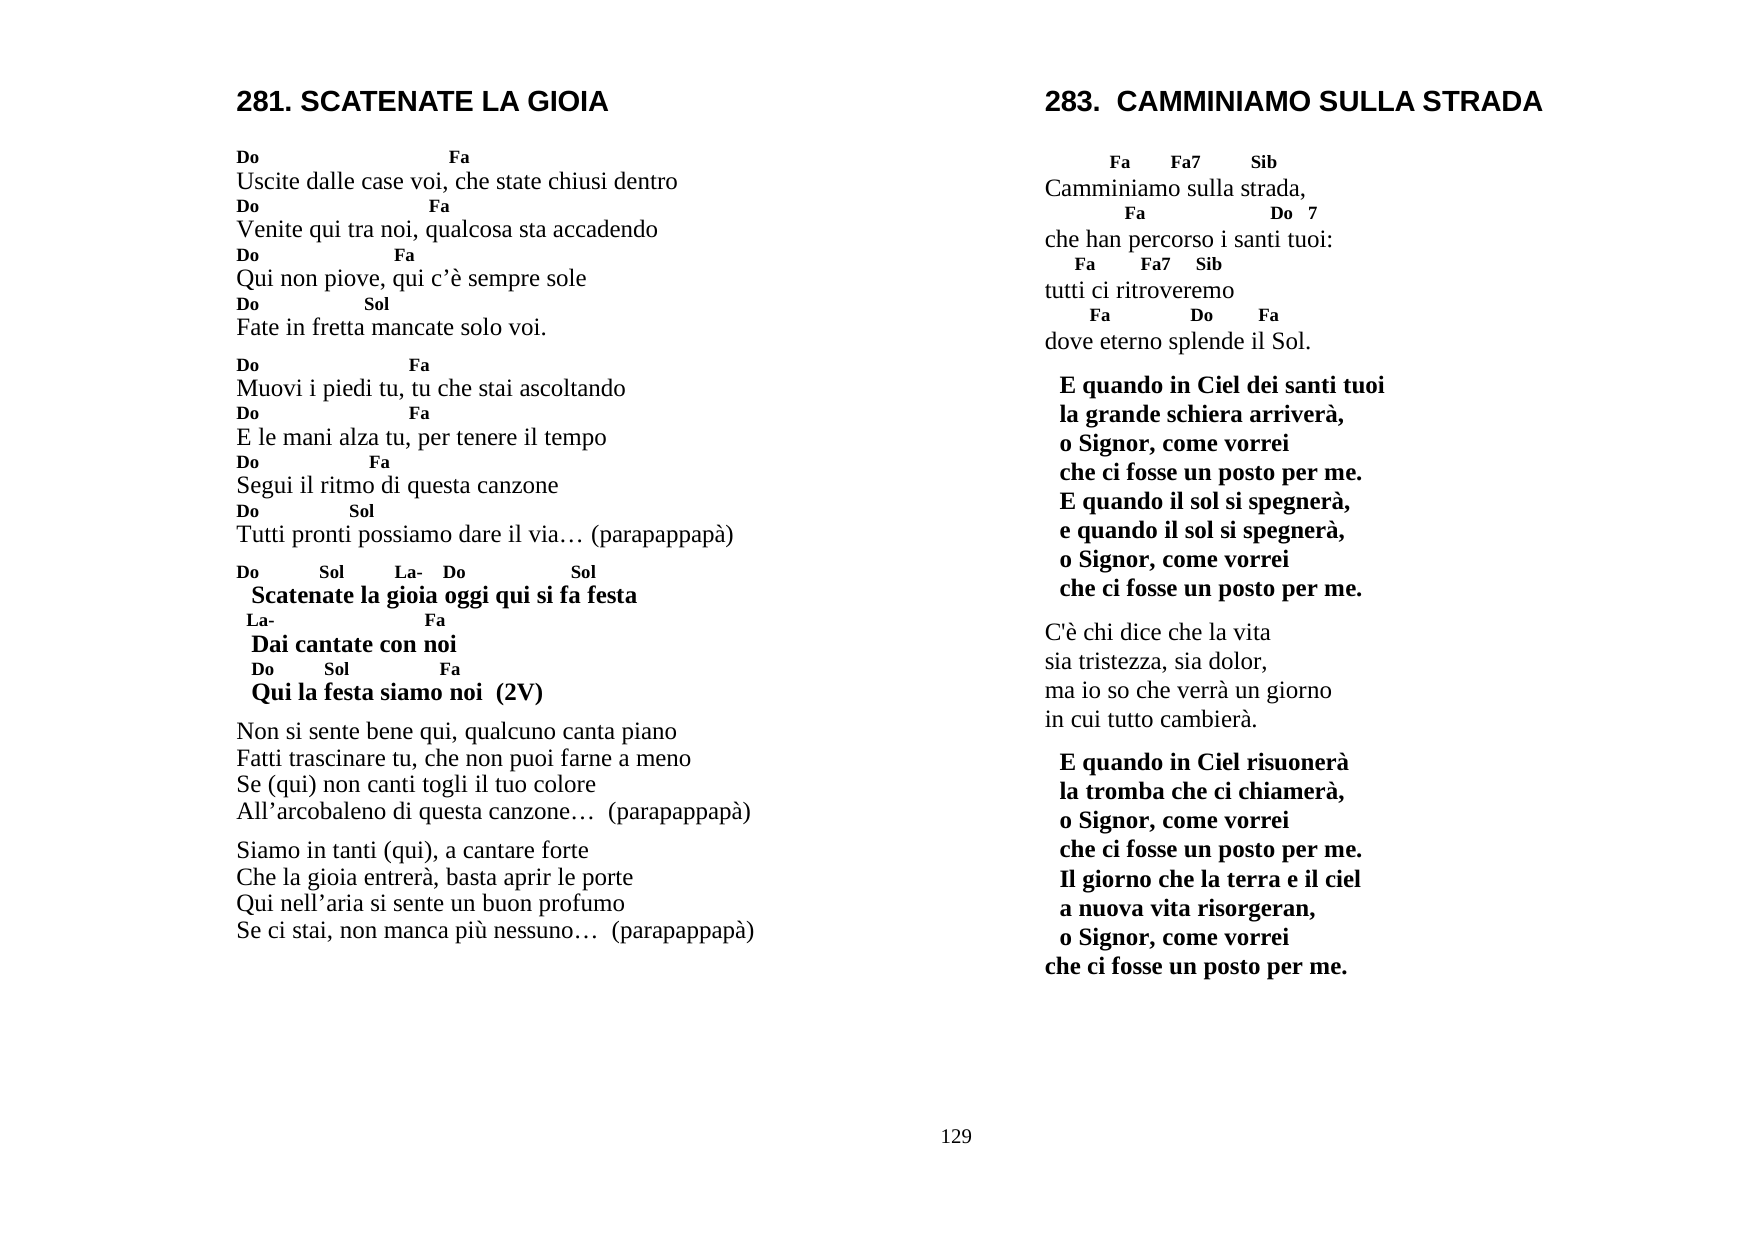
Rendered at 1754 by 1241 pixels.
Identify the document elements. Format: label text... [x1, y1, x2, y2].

text Segui il ritmo di questa canzone [236, 472, 867, 499]
text La- Fa [236, 609, 867, 631]
text Qui nell’aria si sente un buon profumo [236, 890, 867, 917]
text E quando in Ciel risuonerà [1044, 747, 1676, 776]
text Uscite dalle case voi, che state chiusi dentro [236, 168, 867, 194]
text dove eterno splende il Sol. [1044, 326, 1676, 355]
text Tutti pronti possiamo dare il via… (parapappapà) [236, 521, 867, 548]
text la tromba che ci chiamerà, [1044, 776, 1676, 805]
text che ci fosse un posto per me. [1044, 457, 1676, 486]
text che ci fosse un posto per me. [1044, 951, 1676, 980]
text che ci fosse un posto per me. [1044, 834, 1676, 863]
text Siamo in tanti (qui), a cantare forte [236, 837, 867, 864]
text Scatenate la gioia oggi qui si fa festa [236, 582, 867, 609]
text o Signor, come vorrei [1044, 922, 1676, 951]
text All’arcobaleno di questa canzone… (parapappapà) [236, 798, 867, 825]
text che han percorso i santi tuoi: [1044, 224, 1676, 253]
text C'è chi dice che la vita [1044, 616, 1676, 646]
text Muovi i piedi tu, tu che stai ascoltando [236, 375, 867, 402]
text Il giorno che la terra e il ciel [1044, 863, 1676, 892]
text la grande schiera arriverà, [1044, 398, 1676, 428]
text Camminiamo sulla strada, [1044, 172, 1676, 202]
text Do Fa [236, 243, 867, 265]
text Che la gioia entrerà, basta aprir le porte [236, 864, 867, 890]
text ma io so che verrà un giorno [1044, 674, 1676, 704]
subtitle 283. CAMMINIAMO SULLA STRADA [1044, 84, 1676, 118]
subtitle 281. SCATENATE LA GIOIA [236, 84, 867, 118]
text Do Fa [236, 194, 867, 217]
text Qui non piove, qui c’è sempre sole [236, 265, 867, 292]
text Do Fa [236, 450, 867, 472]
text E quando in Ciel dei santi tuoi [1044, 369, 1676, 398]
text Venite qui tra noi, qualcosa sta accadendo [236, 217, 867, 243]
text Se (qui) non canti togli il tuo colore [236, 772, 867, 798]
text o Signor, come vorrei [1044, 544, 1676, 573]
text E le mani alza tu, per tenere il tempo [236, 424, 867, 450]
text Fate in fretta mancate solo voi. [236, 314, 867, 341]
text o Signor, come vorrei [1044, 428, 1676, 457]
text Se ci stai, non manca più nessuno… (parapappapà) [236, 917, 867, 943]
text Do Sol [236, 292, 867, 314]
text Do Fa [236, 402, 867, 424]
text Qui la festa siamo noi (2V) [236, 679, 867, 706]
text e quando il sol si spegnerà, [1044, 515, 1676, 544]
text Fa Do Fa [1044, 304, 1676, 326]
text Dai cantate con noi [236, 631, 867, 657]
text Fatti trascinare tu, che non puoi farne a meno [236, 745, 867, 772]
text o Signor, come vorrei [1044, 805, 1676, 834]
text Non si sente bene qui, qualcuno canta piano [236, 718, 867, 745]
text Do Fa [236, 146, 867, 168]
text E quando il sol si spegnerà, [1044, 486, 1676, 515]
text che ci fosse un posto per me. [1044, 573, 1676, 602]
text Fa Fa7 Sib [1044, 150, 1676, 172]
text sia tristezza, sia dolor, [1044, 646, 1676, 674]
text Do Sol Fa [236, 657, 867, 679]
text Fa Do 7 [1044, 202, 1676, 224]
text in cui tutto cambierà. [1044, 704, 1676, 733]
text Do Sol La- Do Sol [236, 560, 867, 582]
text Fa Fa7 Sib [1044, 253, 1676, 275]
text Do Fa [236, 353, 867, 375]
text a nuova vita risorgeran, [1044, 892, 1676, 922]
text tutti ci ritroveremo [1044, 275, 1676, 304]
text Do Sol [236, 499, 867, 521]
